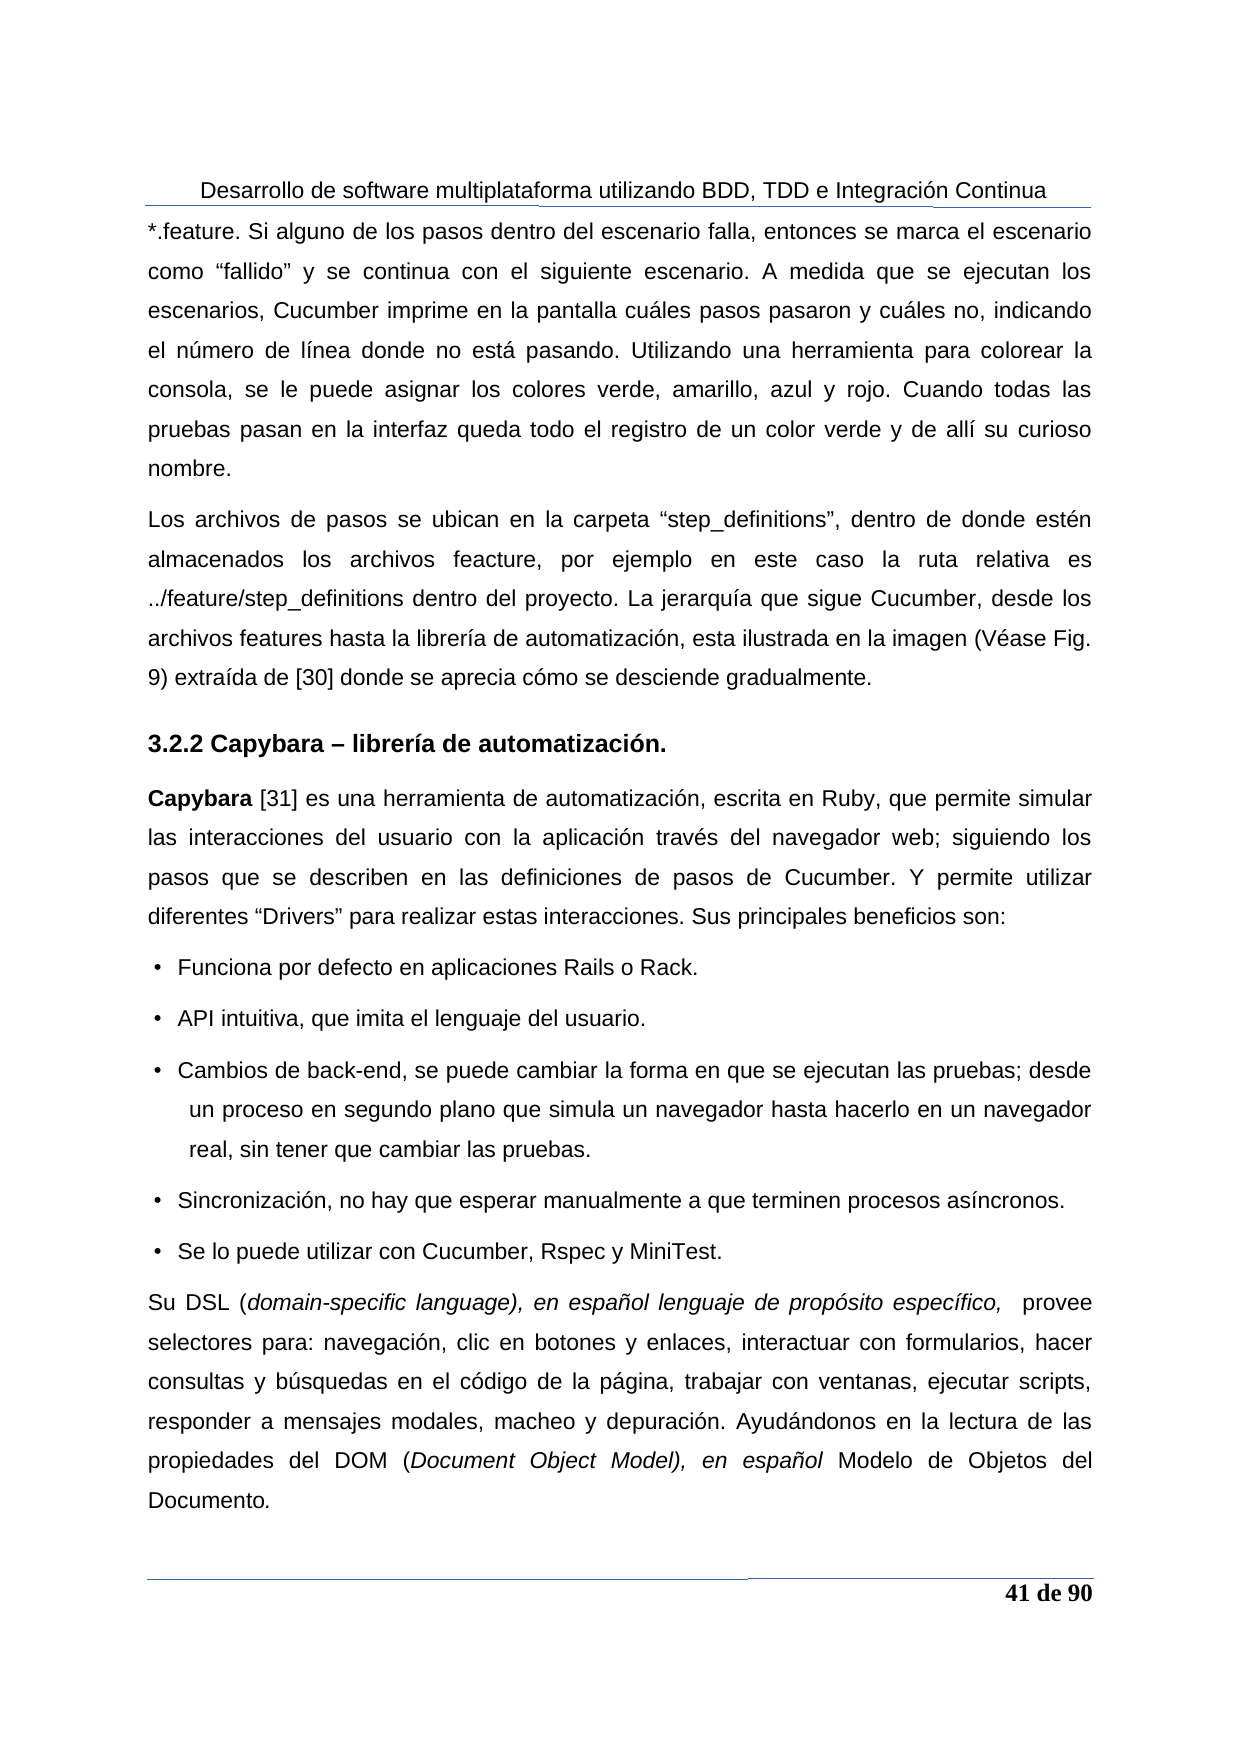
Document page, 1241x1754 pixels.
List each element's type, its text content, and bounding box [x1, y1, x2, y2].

list Funciona por defecto en aplicaciones Rails o Rack. [153, 954, 1093, 981]
list API intuitiva, que imita el lenguaje del usuario. [153, 1005, 1093, 1032]
list Sincronización, no hay que esperar manualmente a que terminen procesos asíncronos. [153, 1187, 1093, 1213]
text Capybara [31] es una herramienta de automatización, escrita en Ruby, que permite simular las interacciones del usuario con la aplicación través del navegador web; siguiendo los pasos que se describen en las definiciones de pasos de Cucumber. Y permite utilizar diferentes “Drivers” para realizar estas interacciones. Sus principales beneficios son: [148, 784, 1093, 929]
subtitle 3.2.2 Capybara – librería de automatización. [148, 729, 1093, 758]
list Se lo puede utilizar con Cucumber, Rspec y MiniTest. [153, 1238, 1093, 1264]
text *.feature. Si alguno de los pasos dentro del escenario falla, entonces se marca el escenario como “fallido” y se continua con el siguiente escenario. A medida que se ejecutan los escenarios, Cucumber imprime en la pantalla cuáles pasos pasaron y cuáles no, indicando el número de línea donde no está pasando. Utilizando una herramienta para colorear la consola, se le puede asignar los colores verde, amarillo, azul y rojo. Cuando todas las pruebas pasan en la interfaz queda todo el registro de un color verde y de allí su curioso nombre. [148, 218, 1093, 482]
text Los archivos de pasos se ubican en la carpeta “step_definitions”, dentro de donde estén almacenados los archivos feacture, por ejemplo en este caso la ruta relativa es ../feature/step_definitions dentro del proyecto. La jerarquía que sigue Cucumber, desde los archivos features hasta la librería de automatización, esta ilustrada en la imagen (Véase Fig. 9) extraída de [30] donde se aprecia cómo se desciende gradualmente. [148, 506, 1093, 691]
list Cambios de back-end, se puede cambiar la forma en que se ejecutan las pruebas; desde un proceso en segundo plano que simula un navegador hasta hacerlo en un navegador real, sin tener que cambiar las pruebas. [153, 1057, 1093, 1162]
text Su DSL (domain-specific language), en español lenguaje de propósito específico, provee selectores para: navegación, clic en botones y enlaces, interactuar con formularios, hacer consultas y búsquedas en el código de la página, trabajar con ventanas, ejecutar scripts, responder a mensajes modales, macheo y depuración. Ayudándonos en la lectura de las propiedades del DOM (Document Object Model), en español Modelo de Objetos del Documento. [148, 1289, 1093, 1513]
